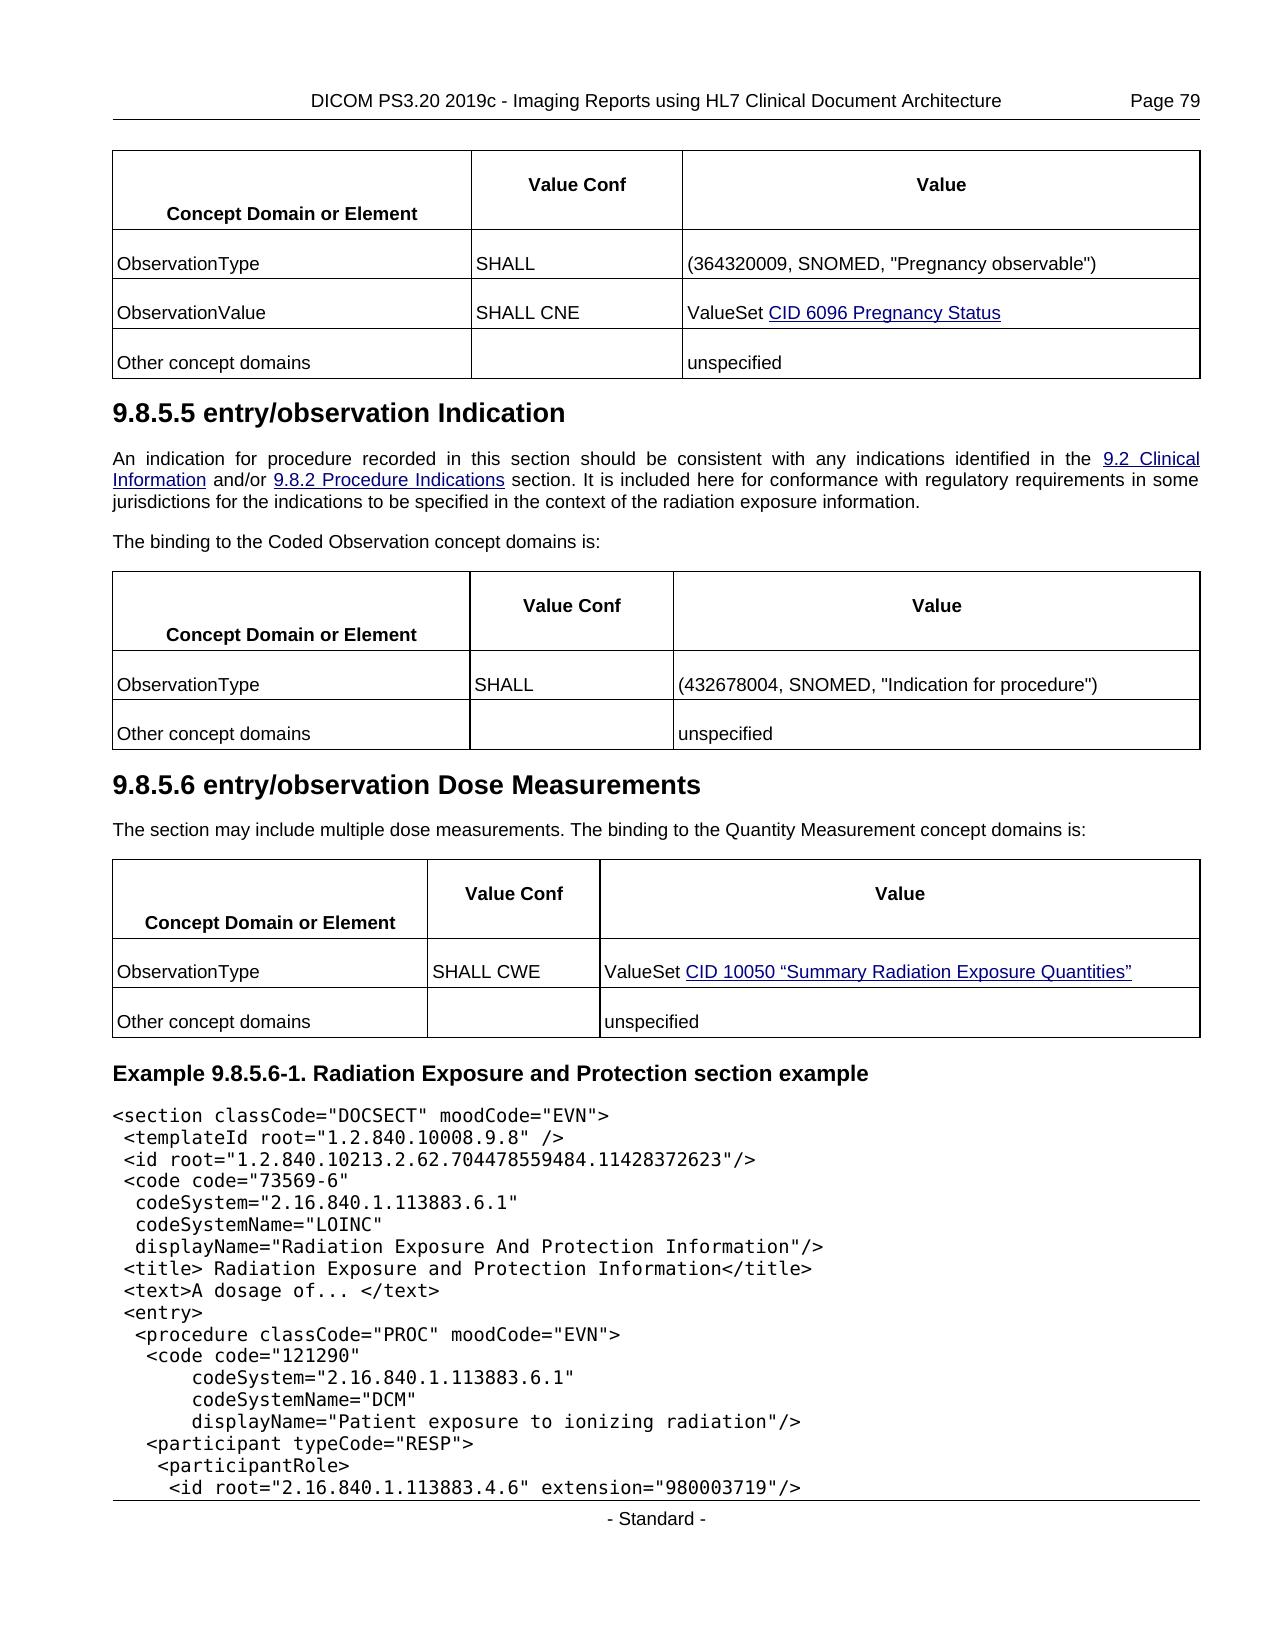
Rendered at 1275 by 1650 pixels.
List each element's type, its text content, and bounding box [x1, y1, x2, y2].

table_header Value Conf [472, 151, 682, 228]
table_cell Value​Set CID 6096 Pregnancy Status [683, 279, 1199, 328]
table_header Concept Domain or Element [113, 151, 471, 228]
table_header Value [601, 860, 1199, 937]
text 9.8.5.6 entry/observation Dose Measurements [112, 769, 1200, 800]
table_header Concept Domain or Element [113, 860, 427, 937]
text An indication for procedure recorded in this section should be consistent with any indications identified in the 9.2 Clinical Information and/or 9.8.2 Procedure Indications section. It is included here for conformance with regulatory requirements in some jurisdictions for the indications to be specified in the context of the radiation exposure information. [112, 447, 1200, 512]
table_header Concept Domain or Element [113, 572, 469, 649]
table_cell Observation​Type [113, 651, 469, 699]
table_cell [428, 988, 599, 1037]
table_header Value [683, 151, 1199, 228]
table_cell unspecified [674, 700, 1199, 749]
text The section may include multiple dose measurements. The binding to the Quantity Measurement concept domains is: [112, 819, 1200, 840]
table_cell Other concept domains [113, 329, 471, 377]
text <section classCode="DOCSECT" moodCode="EVN"> <templateId root="1.2.840.10008.9.8" /> <id root="1.2.840.10213.2.62.704478559484.11428372623"/> <code code="73569-6" codeSystem="2.16.840.1.113883.6.1" codeSystemName="LOINC" displayName="Radiation Exposure And Protection Information"/> <title> Radiation Exposure and Protection Information</title> <text>A dosage of... </text> <entry> <procedure classCode="PROC" moodCode="EVN"> <code code="121290" codeSystem="2.16.840.1.113883.6.1" codeSystemName="DCM" displayName="Patient exposure to ionizing radiation"/> <participant typeCode="RESP"> <participantRole> <id root="2.16.840.1.113883.4.6" extension="980003719"/> [112, 1105, 1200, 1499]
table_cell SHALL [472, 230, 682, 278]
table_cell Observation​Type [113, 230, 471, 278]
table_cell Value​Set CID 10050 “Summary Radiation Exposure Quantities” [601, 939, 1199, 987]
table_cell Observation​Type [113, 939, 427, 987]
table_cell SHALL CNE [472, 279, 682, 328]
table_cell unspecified [601, 988, 1199, 1037]
table_cell Other concept domains [113, 700, 469, 749]
table_cell (432678004, SNOMED, "Indication for procedure") [674, 651, 1199, 699]
text The binding to the Coded Observation concept domains is: [112, 531, 1200, 552]
table_header Value Conf [428, 860, 599, 937]
table_cell [471, 700, 673, 749]
table_cell SHALL [471, 651, 673, 699]
table_cell SHALL CWE [428, 939, 599, 987]
text Example 9.8.5.6-1. Radiation Exposure and Protection section example [112, 1060, 1200, 1086]
table_cell Other concept domains [113, 988, 427, 1037]
table_header Value Conf [471, 572, 673, 649]
table_cell unspecified [683, 329, 1199, 377]
table_cell [472, 329, 682, 377]
table_header Value [674, 572, 1199, 649]
text 9.8.5.5 entry/observation Indication [112, 397, 1200, 428]
table_cell (364320009, SNOMED, "Pregnancy observable") [683, 230, 1199, 278]
table_cell Observation​Value [113, 279, 471, 328]
